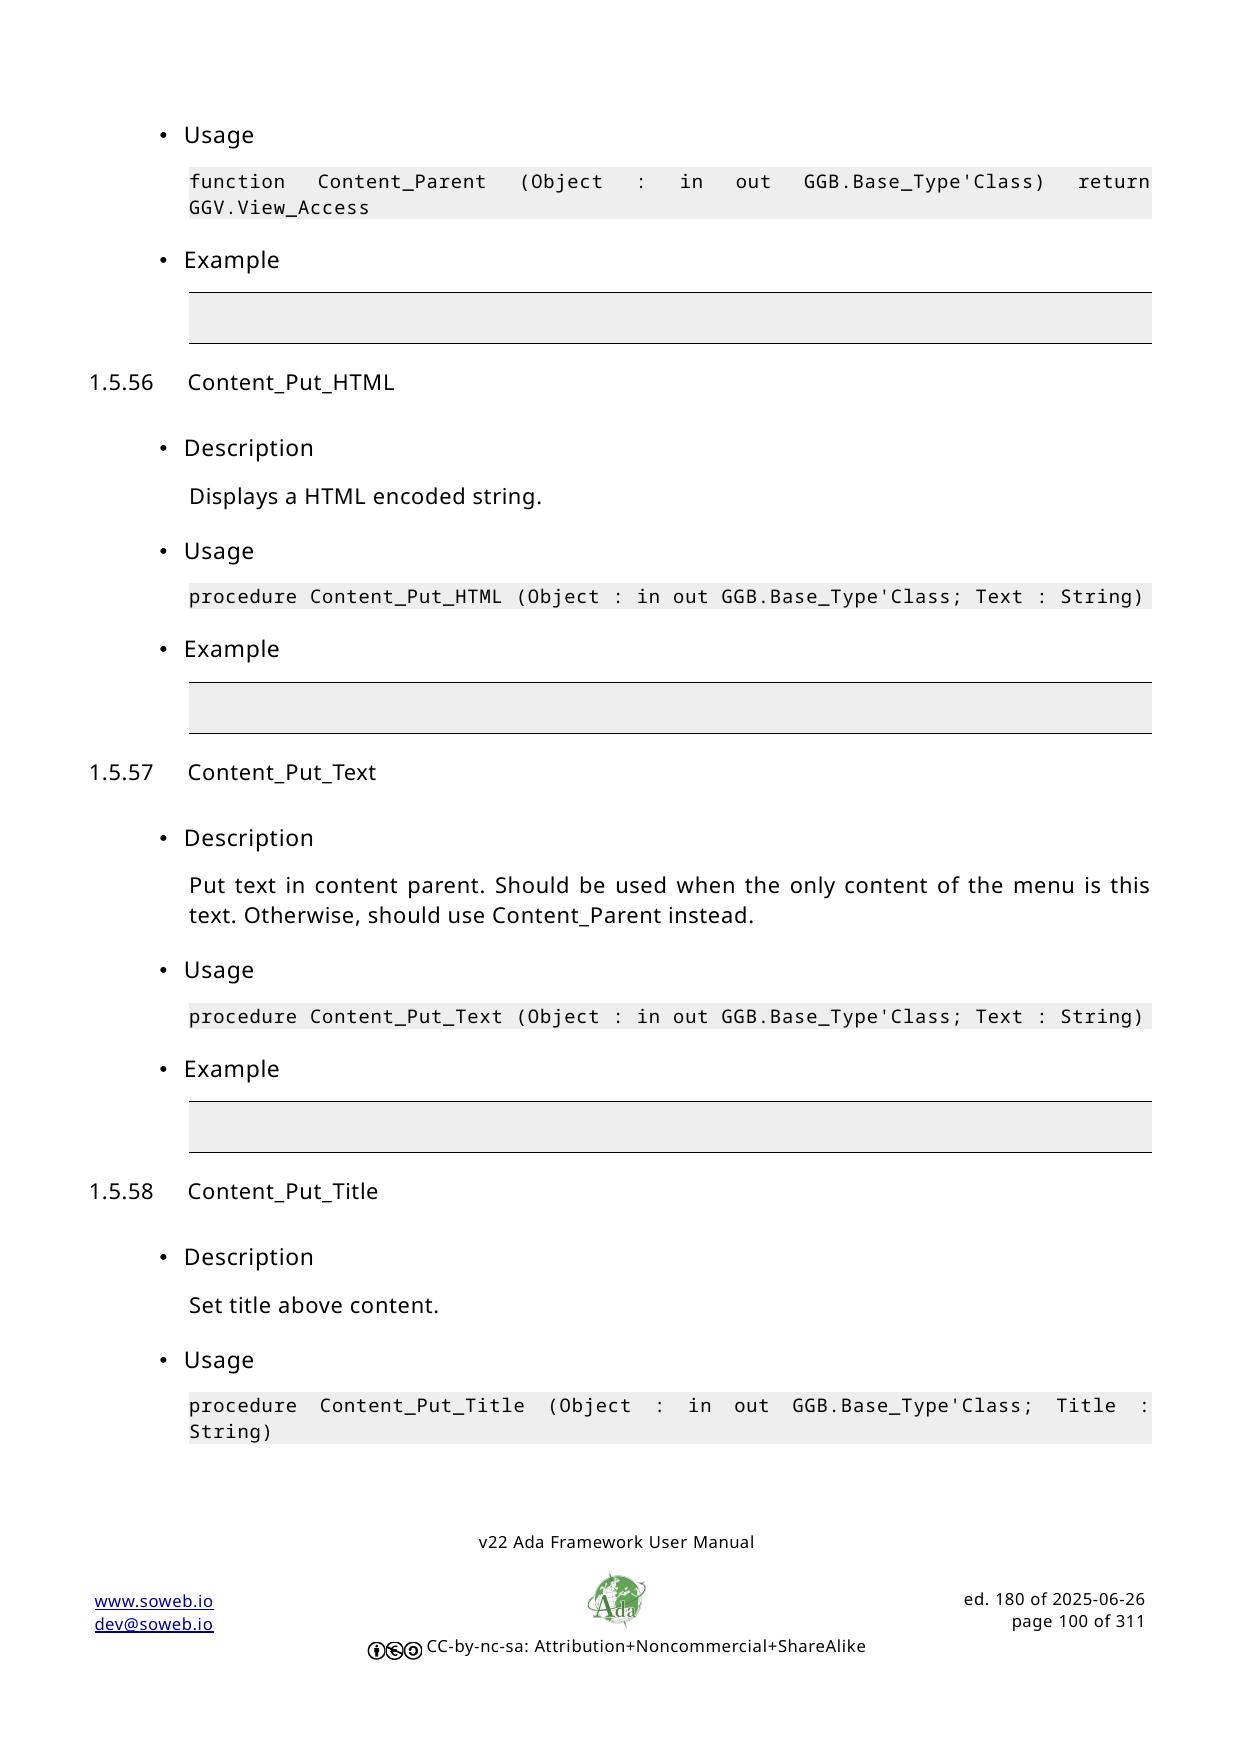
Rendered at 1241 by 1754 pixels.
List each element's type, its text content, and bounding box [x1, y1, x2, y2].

subtitle Usage [159, 1343, 1152, 1374]
picture [367, 1642, 423, 1660]
subtitle Usage [159, 534, 1152, 565]
text procedure Content_Put_HTML (Object : in out GGB.Base_Type'Class; Text : String) [189, 583, 1152, 609]
subtitle Example [159, 633, 1152, 664]
subtitle Description [159, 432, 1152, 463]
text Put text in content parent. Should be used when the only content of the menu is this text. Otherwise, should use Content_Parent instead. [189, 870, 1152, 930]
subtitle Example [159, 243, 1152, 274]
text Set title above content. [189, 1290, 1152, 1320]
text function Content_Parent (Object : in out GGB.Base_Type'Class) return GGV.View_Access [189, 167, 1152, 219]
subtitle Usage [159, 118, 1152, 150]
text procedure Content_Put_Title (Object : in out GGB.Base_Type'Class; Title : String) [189, 1392, 1152, 1444]
picture [587, 1570, 646, 1629]
subtitle Usage [159, 954, 1152, 985]
subtitle Example [159, 1052, 1152, 1084]
text procedure Content_Put_Text (Object : in out GGB.Base_Type'Class; Text : String) [189, 1003, 1152, 1029]
subtitle Content_Put_Title [88, 1176, 1152, 1217]
subtitle Description [159, 1241, 1152, 1272]
subtitle Content_Put_HTML [88, 367, 1152, 408]
subtitle Content_Put_Text [88, 756, 1152, 797]
text Displays a HTML encoded string. [189, 481, 1152, 511]
subtitle Description [159, 821, 1152, 852]
